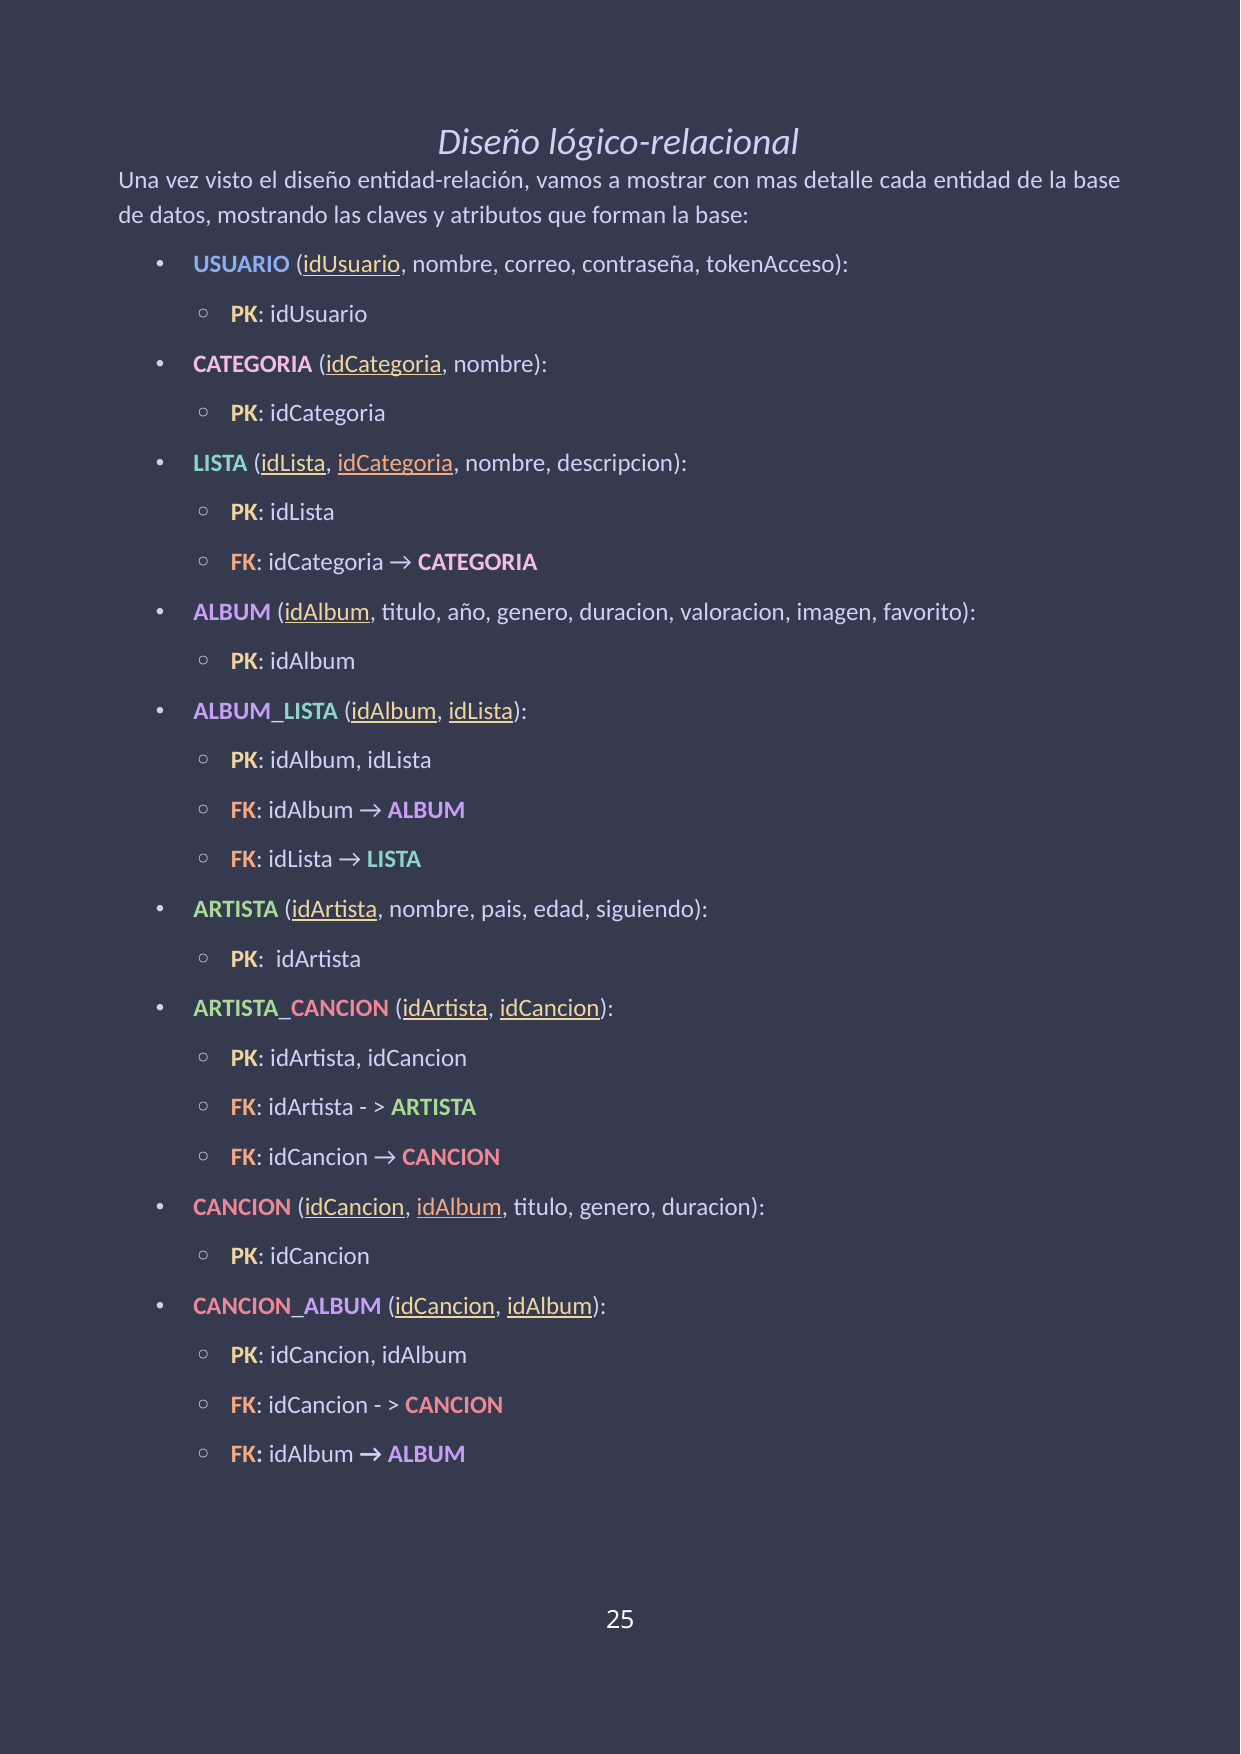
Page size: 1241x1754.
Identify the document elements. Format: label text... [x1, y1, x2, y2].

list PK: idCategoria [193, 397, 1122, 428]
list FK: idCancion → CANCION [193, 1141, 1122, 1172]
list LISTA (idLista, idCategoria, nombre, descripcion): [156, 447, 1122, 477]
list FK: idAlbum → ALBUM [193, 794, 1122, 824]
list PK: idArtista, idCancion [193, 1042, 1122, 1072]
list USUARIO (idUsuario, nombre, correo, contraseña, tokenAcceso): [156, 248, 1122, 279]
list PK: idLista [193, 496, 1122, 527]
list FK: idCategoria → CATEGORIA [193, 546, 1122, 577]
list ARTISTA (idArtista, nombre, pais, edad, siguiendo): [156, 893, 1122, 924]
list PK: idAlbum, idLista [193, 744, 1122, 775]
list ARTISTA_CANCION (idArtista, idCancion): [156, 992, 1122, 1023]
list FK: idAlbum → ALBUM [193, 1438, 1122, 1469]
list ALBUM_LISTA (idAlbum, idLista): [156, 695, 1122, 725]
list FK: idArtista - > ARTISTA [193, 1091, 1122, 1122]
list CANCION (idCancion, idAlbum, titulo, genero, duracion): [156, 1191, 1122, 1221]
list FK: idCancion - > CANCION [193, 1389, 1122, 1419]
list PK: idCancion, idAlbum [193, 1339, 1122, 1370]
list PK: idAlbum [193, 645, 1122, 676]
list CATEGORIA (idCategoria, nombre): [156, 348, 1122, 378]
list PK: idArtista [193, 943, 1122, 973]
list ALBUM (idAlbum, titulo, año, genero, duracion, valoracion, imagen, favorito): [156, 596, 1122, 626]
list PK: idUsuario [193, 298, 1122, 329]
list CANCION_ALBUM (idCancion, idAlbum): [156, 1290, 1122, 1320]
list PK: idCancion [193, 1240, 1122, 1271]
list FK: idLista → LISTA [193, 843, 1122, 874]
text Una vez visto el diseño entidad-relación, vamos a mostrar con mas detalle cada entidad de la base de datos, mostrando las claves y atributos que forman la base: [118, 164, 1122, 229]
text Diseño lógico-relacional [118, 118, 1122, 164]
